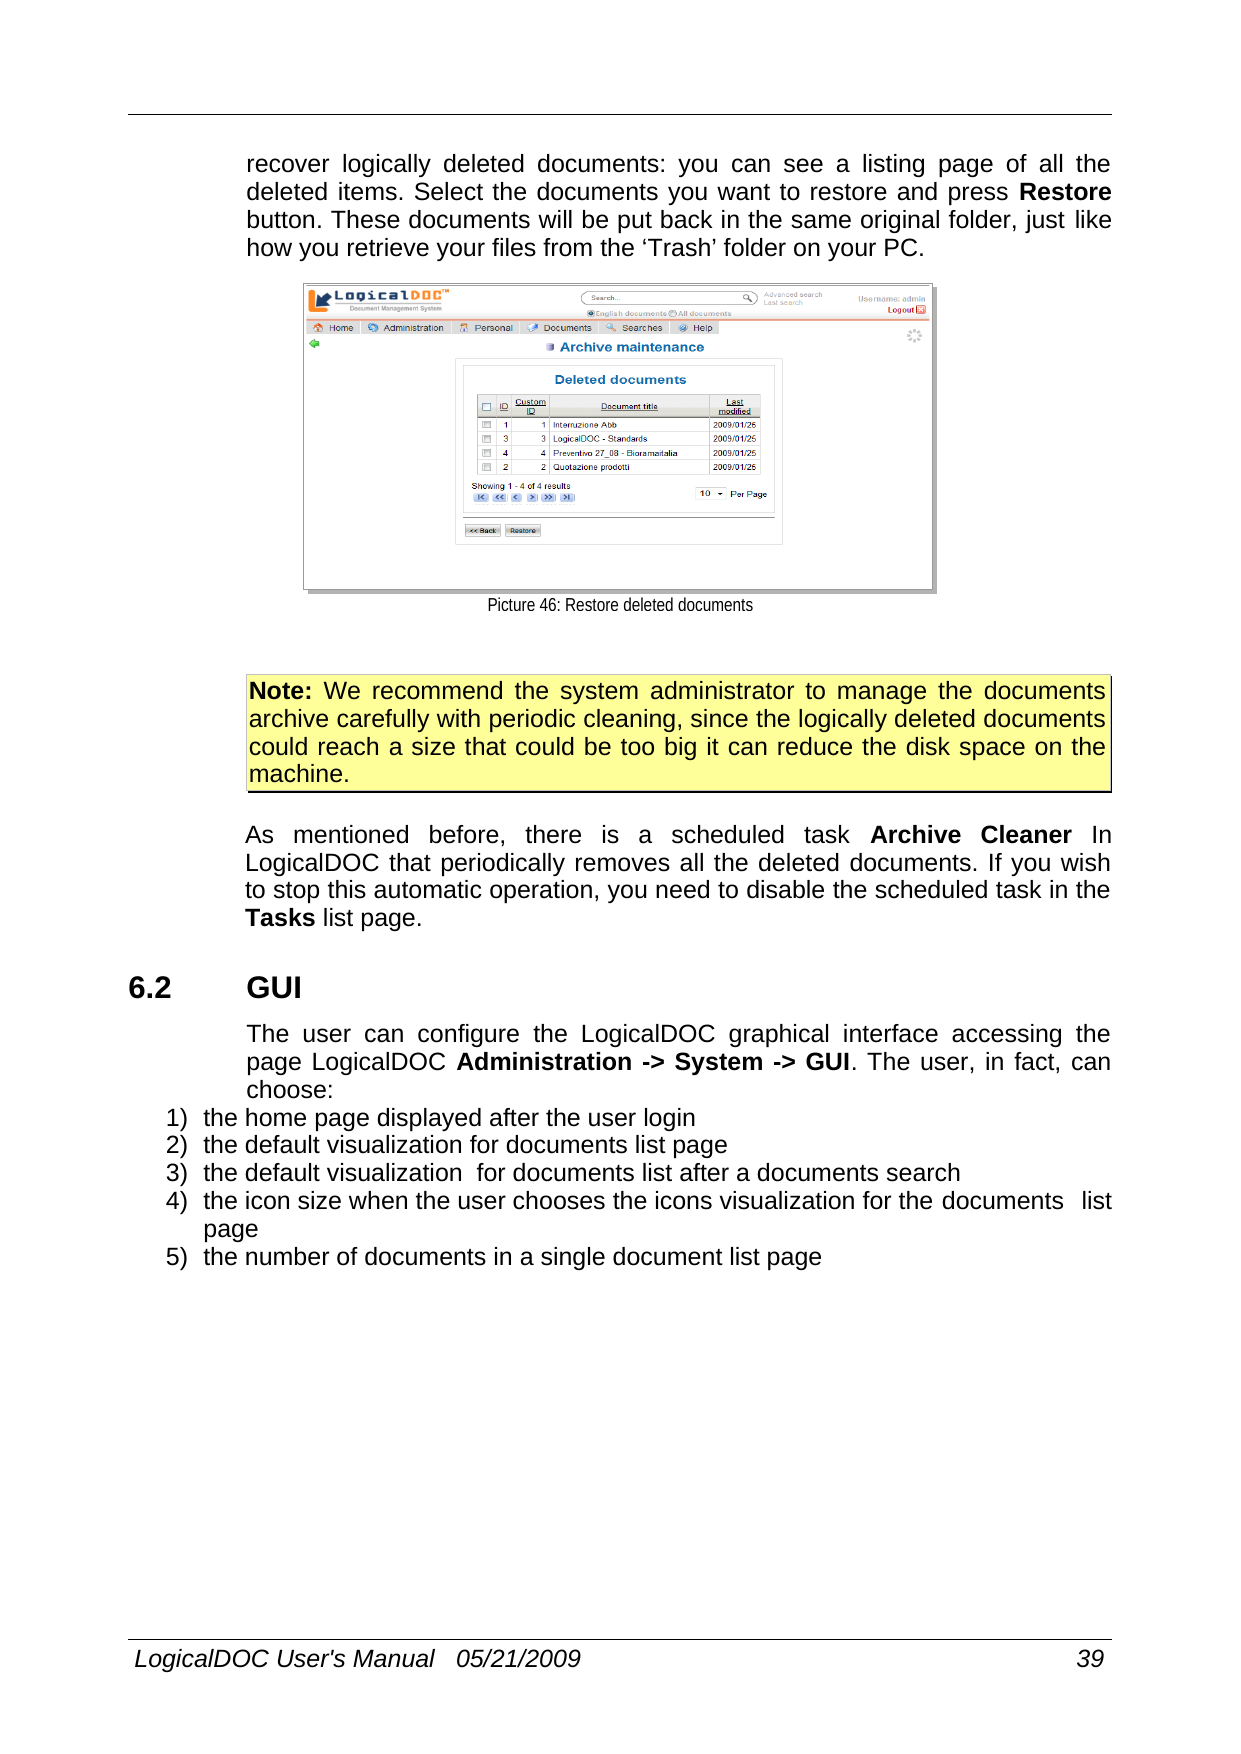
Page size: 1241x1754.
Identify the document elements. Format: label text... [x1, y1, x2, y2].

list the home page displayed after the user login [166, 1103, 1112, 1131]
list the icon size when the user chooses the icons visualization for the documents list page [166, 1187, 1112, 1243]
subtitle GUI [128, 970, 1112, 1005]
text recover logically deleted documents: you can see a listing page of all the deleted items. Select the documents you want to restore and press Restore button. These documents will be put back in the same original folder, just like how you retrieve your files from the ‘Trash’ folder on your PC. [246, 150, 1112, 262]
text Note: We recommend the system administrator to manage the documents archive carefully with periodic cleaning, since the logically deleted documents could reach a size that could be too big it can reduce the disk space on the machine. [247, 675, 1110, 790]
picture [306, 285, 930, 587]
list the number of documents in a single document list page [166, 1243, 1112, 1271]
list the default visualization for documents list after a documents search [166, 1159, 1112, 1187]
list the default visualization for documents list page [166, 1131, 1112, 1159]
text Picture 46: Restore deleted documents [291, 587, 949, 611]
text The user can configure the LogicalDOC graphical interface accessing the page LogicalDOC Administration -> System -> GUI. The user, in fact, can choose: [246, 1020, 1112, 1103]
text As mentioned before, there is a scheduled task Archive Cleaner In LogicalDOC that periodically removes all the deleted documents. If you wish to stop this automatic operation, you need to disable the scheduled task in the Tasks list page. [245, 821, 1112, 932]
